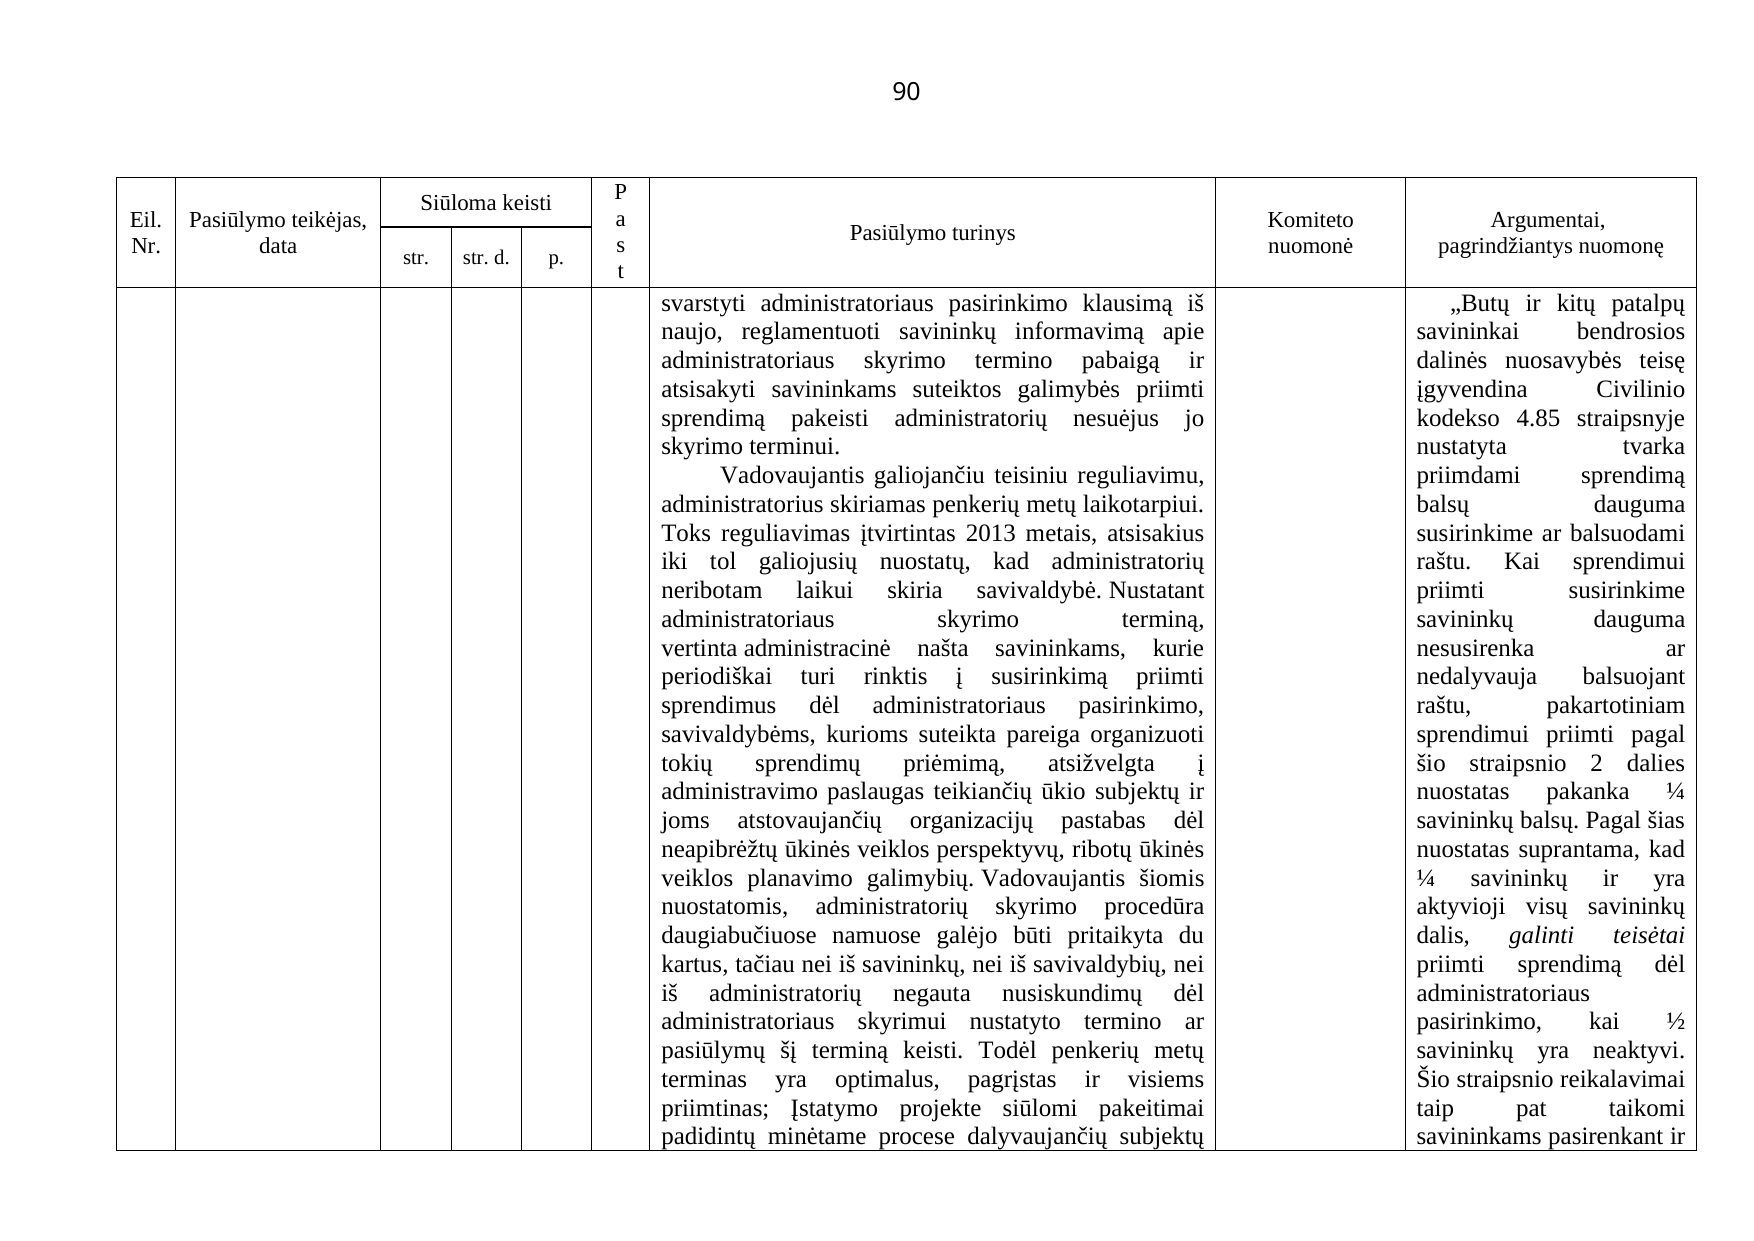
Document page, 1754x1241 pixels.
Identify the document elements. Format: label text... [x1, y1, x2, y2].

table_cell [522, 288, 591, 1150]
table_header Eil. Nr. [117, 178, 175, 287]
table_cell [1216, 288, 1405, 1150]
table_header Pasiūlymo turinys [650, 178, 1215, 287]
table_cell [452, 288, 521, 1150]
table_header Komiteto nuomonė [1216, 178, 1405, 287]
table_cell svarstyti administratoriaus pasirinkimo klausimą iš naujo, reglamentuoti savininkų informavimą apie administratoriaus skyrimo termino pabaigą ir atsisakyti savininkams suteiktos galimybės priimti sprendimą pakeisti administratorių nesuėjus jo skyrimo terminui. Vadovaujantis galiojančiu teisiniu reguliavimu, administratorius skiriamas penkerių metų laikotarpiui. Toks reguliavimas įtvirtintas 2013 metais, atsisakius iki tol galiojusių nuostatų, kad administratorių neribotam laikui skiria savivaldybė. Nustatant administratoriaus skyrimo terminą, vertinta administracinė našta savininkams, kurie periodiškai turi rinktis į susirinkimą priimti sprendimus dėl administratoriaus pasirinkimo, savivaldybėms, kurioms suteikta pareiga organizuoti tokių sprendimų priėmimą, atsižvelgta į administravimo paslaugas teikiančių ūkio subjektų ir joms atstovaujančių organizacijų pastabas dėl neapibrėžtų ūkinės veiklos perspektyvų, ribotų ūkinės veiklos planavimo galimybių. Vadovaujantis šiomis nuostatomis, administratorių skyrimo procedūra daugiabučiuose namuose galėjo būti pritaikyta du kartus, tačiau nei iš savininkų, nei iš savivaldybių, nei iš administratorių negauta nusiskundimų dėl administratoriaus skyrimui nustatyto termino ar pasiūlymų šį terminą keisti. Todėl penkerių metų terminas yra optimalus, pagrįstas ir visiems priimtinas; Įstatymo projekte siūlomi pakeitimai padidintų minėtame procese dalyvaujančių subjektų [650, 288, 1215, 1150]
table_cell str. d. [452, 228, 521, 287]
table_cell „Butų ir kitų patalpų savininkai bendrosios dalinės nuosavybės teisę įgyvendina Civilinio kodekso 4.85 straipsnyje nustatyta tvarka priimdami sprendimą balsų dauguma susirinkime ar balsuodami raštu. Kai sprendimui priimti susirinkime savininkų dauguma nesusirenka ar nedalyvauja balsuojant raštu, pakartotiniam sprendimui priimti pagal šio straipsnio 2 dalies nuostatas pakanka ¼ savininkų balsų. Pagal šias nuostatas suprantama, kad ¼ savininkų ir yra aktyvioji visų savininkų dalis, galinti teisėtai priimti sprendimą dėl administratoriaus pasirinkimo, kai ½ savininkų yra neaktyvi. Šio straipsnio reikalavimai taip pat taikomi savininkams pasirenkant ir [1406, 288, 1696, 1150]
table_cell [117, 288, 175, 1150]
table_header Argumentai, pagrindžiantys nuomonę [1406, 178, 1696, 287]
table_cell [381, 288, 451, 1150]
table_header Pasiūlymo teikėjas, data [176, 178, 380, 287]
table_cell [592, 288, 649, 1150]
table_cell str. [381, 228, 451, 287]
table_cell [176, 288, 380, 1150]
table_header Siūloma keisti [381, 178, 591, 226]
table_header Pastabos [592, 178, 649, 287]
table_cell p. [522, 228, 591, 287]
